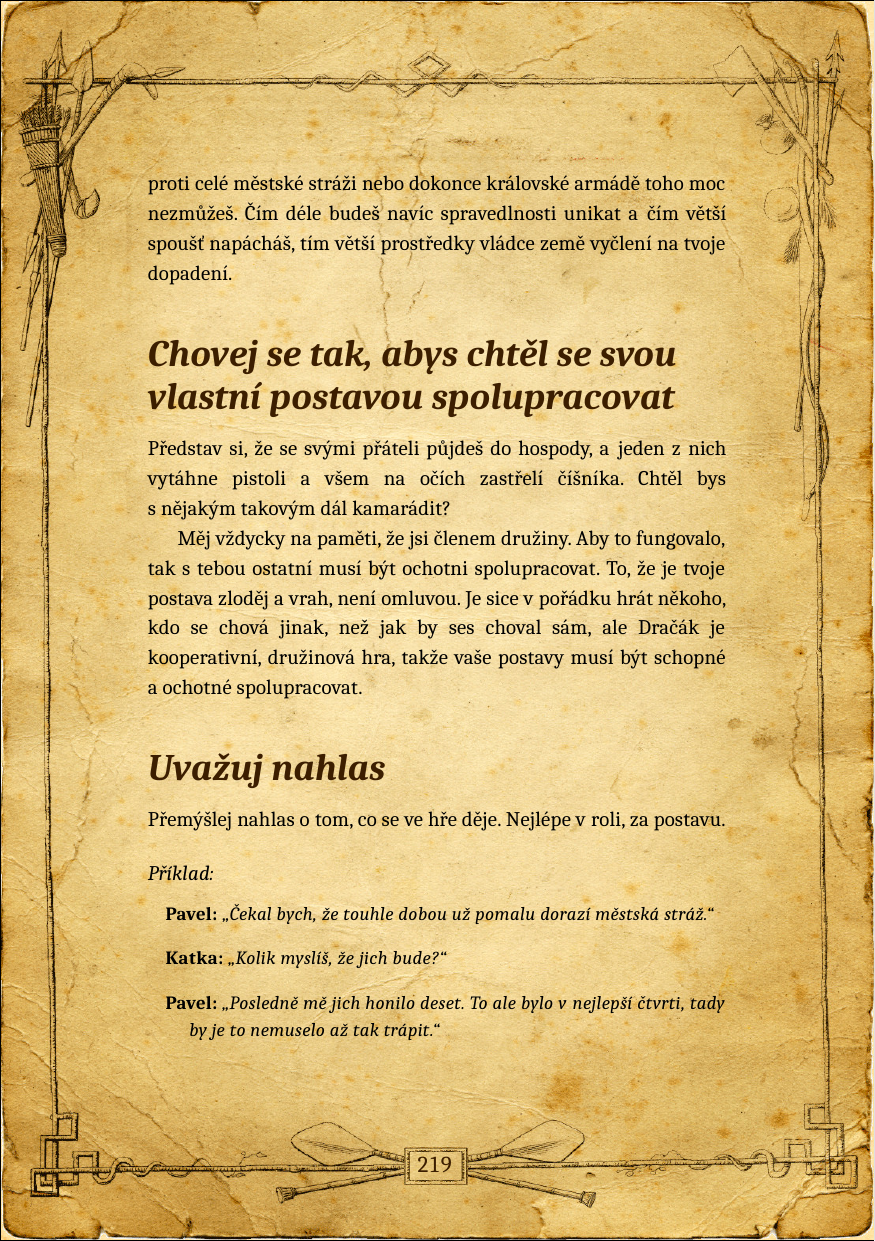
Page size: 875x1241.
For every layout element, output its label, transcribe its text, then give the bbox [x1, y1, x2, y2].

text Katka: „Kolik myslíš, že jich bude?“ [165, 948, 726, 969]
text Příklad: [148, 861, 726, 885]
subtitle Chovej se tak, abys chtěl se svou vlastní postavou spolupracovat [148, 333, 726, 419]
picture [1, 1, 874, 1240]
text Představ si, že se svými přáteli půjdeš do hospody, a⁠ jeden z⁠ nich vytáhne pistoli a⁠ všem na očích zastřelí číšníka. Chtěl bys s⁠ nějakým takovým dál kamarádit? Měj vždycky na paměti, že jsi členem družiny. Aby to fungovalo, tak s⁠ tebou ostatní musí být ochotni spolupracovat. To, že je tvoje postava zloděj a⁠ vrah, není omluvou. Je sice v⁠ pořádku hrát někoho, kdo se chová jinak, než jak by ses choval sám, ale Dračák je kooperativní, družinová hra, takže vaše postavy musí být schopné a⁠ ochotné spolupracovat. [148, 437, 726, 700]
subtitle Uvažuj nahlas [148, 747, 726, 790]
text Pavel: „Posledně mě jich honilo deset. To ale bylo v⁠ nejlepší čtvrti, tady by je to nemuselo až tak trápit.“ [165, 992, 726, 1041]
text proti celé městské stráži nebo dokonce královské armádě toho moc nezmůžeš. Čím déle budeš navíc spravedlnosti unikat a⁠ čím větší spoušť napácháš, tím větší prostředky vládce země vyčlení na tvoje dopadení. [148, 172, 726, 285]
text Pavel: „Čekal bych, že touhle dobou už pomalu dorazí městská stráž.“ [165, 903, 726, 925]
text Přemýšlej nahlas o⁠ tom, co se ve hře děje. Nejlépe v⁠ roli, za postavu. [148, 808, 726, 832]
